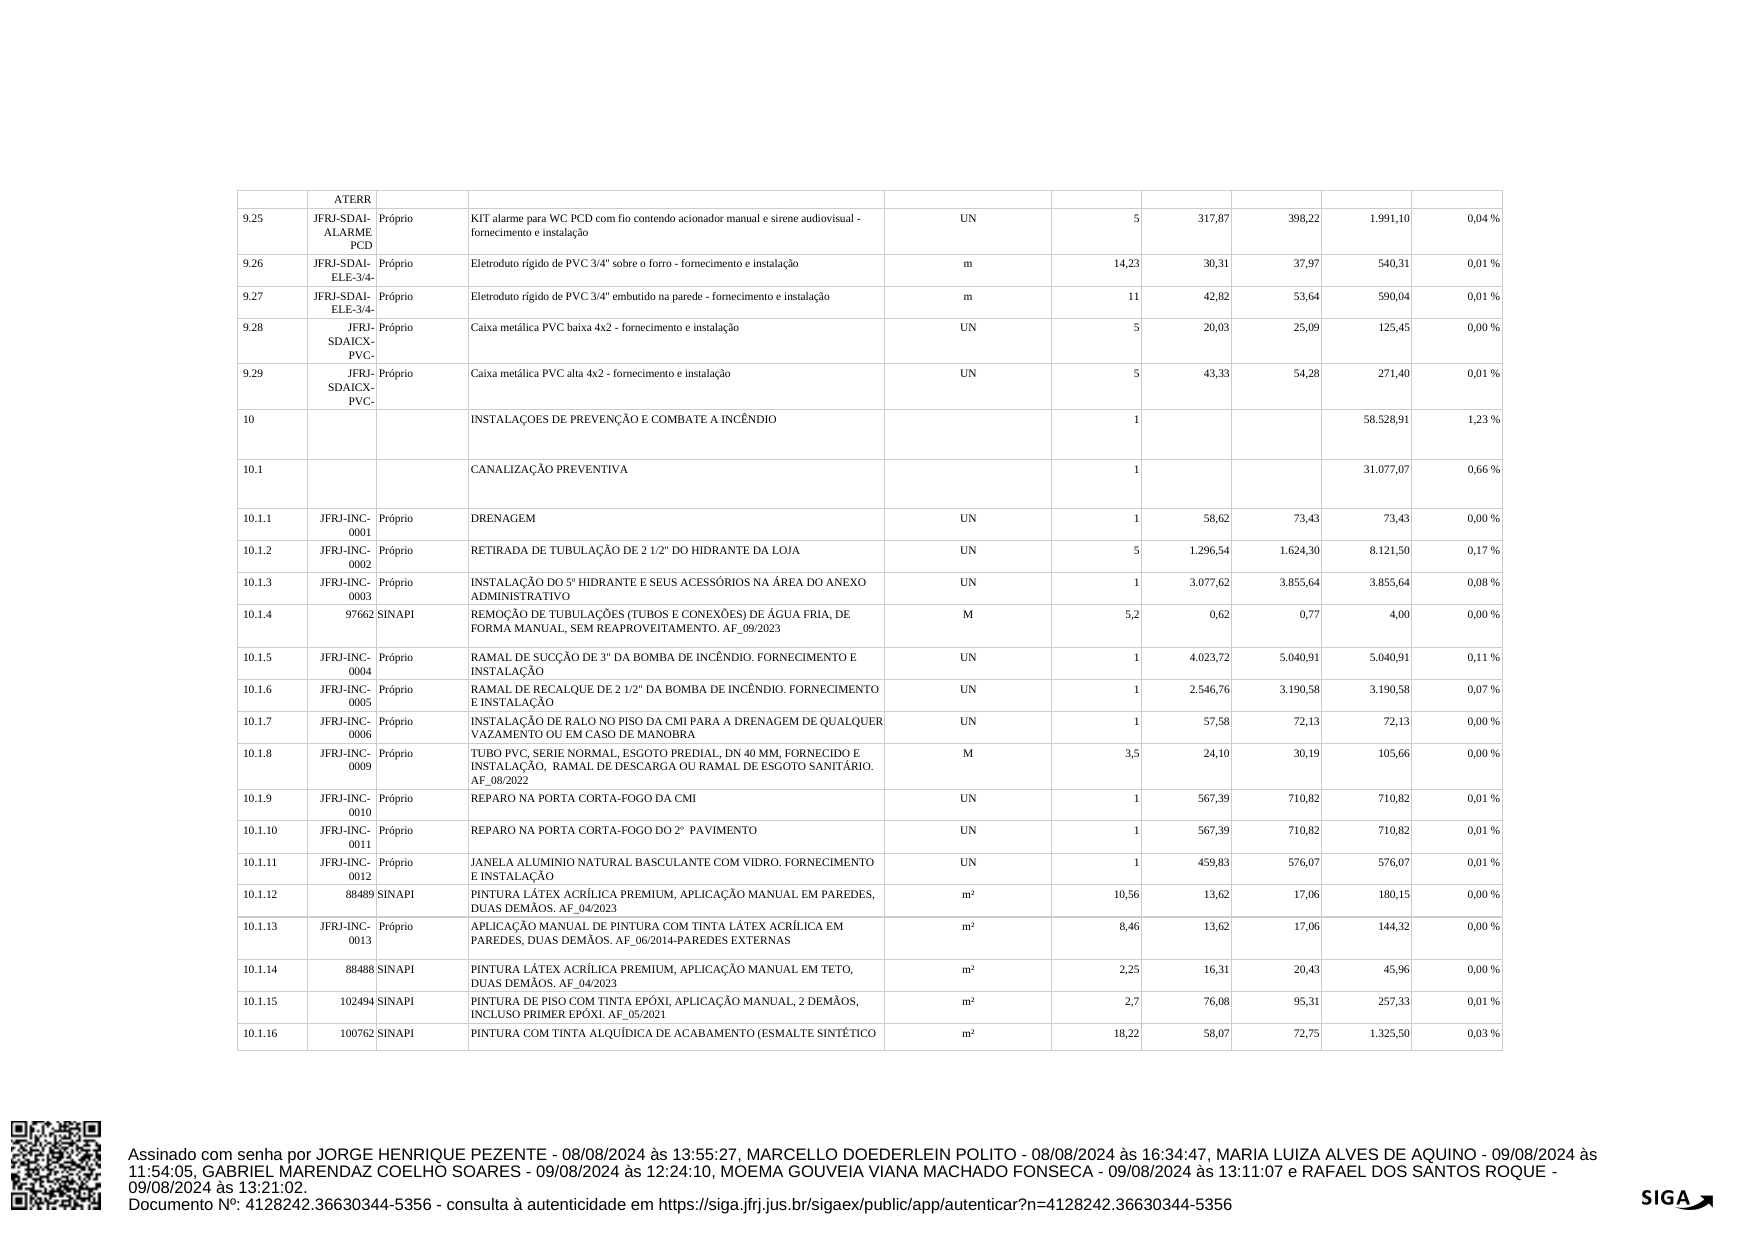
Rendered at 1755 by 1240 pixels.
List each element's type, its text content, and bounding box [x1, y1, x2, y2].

table_cell 2,7 [1052, 992, 1141, 1023]
table_cell Próprio [377, 790, 468, 820]
table_cell UN [885, 541, 1051, 572]
table_cell 0,11 % [1412, 648, 1502, 679]
table_cell INSTALAÇÃO DE RALO NO PISO DA CMI PARA A DRENAGEM DE QUALQUER VAZAMENTO OU EM CASO DE MANOBRA [469, 712, 884, 743]
table_cell RAMAL DE SUCÇÃO DE 3" DA BOMBA DE INCÊNDIO. FORNECIMENTO E INSTALAÇÃO [469, 648, 884, 679]
table_cell PINTURA DE PISO COM TINTA EPÓXI, APLICAÇÃO MANUAL, 2 DEMÃOS, INCLUSO PRIMER EPÓXI. AF_05/2021 [469, 992, 884, 1023]
table_cell 102494 [308, 992, 376, 1023]
table_cell 1 [1052, 712, 1141, 743]
table_cell 3.190,58 [1322, 680, 1411, 711]
table_cell 5,2 [1052, 605, 1141, 647]
table_cell 10.1.13 [238, 918, 307, 959]
table_cell 54,28 [1232, 364, 1321, 409]
table_cell SINAPI [377, 960, 468, 991]
table_cell REPARO NA PORTA CORTA-FOGO DA CMI [469, 790, 884, 820]
table_cell [1142, 410, 1231, 459]
table_cell Próprio [377, 821, 468, 852]
table_cell 1 [1052, 854, 1141, 884]
table_cell 13,62 [1142, 918, 1231, 959]
table_cell JFRJ-SDAI- ELE-3/4- [308, 287, 376, 317]
table_cell 4,00 [1322, 605, 1411, 647]
table_cell 31.077,07 [1322, 460, 1411, 508]
table_cell INSTALAÇOES DE PREVENÇÃO E COMBATE A INCÊNDIO [469, 410, 884, 459]
table_cell 97662 [308, 605, 376, 647]
table_cell Próprio [377, 854, 468, 884]
table_cell 1.325,50 [1322, 1024, 1411, 1050]
table_cell 42,82 [1142, 287, 1231, 317]
table_header [238, 191, 307, 208]
table_cell Eletroduto rígido de PVC 3/4'' embutido na parede - fornecimento e instalação [469, 287, 884, 317]
table_cell JFRJ-INC- 0004 [308, 648, 376, 679]
table_cell 9.28 [238, 319, 307, 363]
table_cell 567,39 [1142, 790, 1231, 820]
table_header ATERR [308, 191, 376, 208]
table_cell UN [885, 790, 1051, 820]
table_cell 0,77 [1232, 605, 1321, 647]
table_cell 4.023,72 [1142, 648, 1231, 679]
table_cell 10.1.16 [238, 1024, 307, 1050]
table_cell 3.855,64 [1322, 573, 1411, 604]
table_cell 10.1.4 [238, 605, 307, 647]
table_cell m² [885, 1024, 1051, 1050]
table_cell Próprio [377, 541, 468, 572]
table_cell 72,13 [1322, 712, 1411, 743]
table_cell 1 [1052, 460, 1141, 508]
table_cell UN [885, 209, 1051, 253]
table_cell m² [885, 918, 1051, 959]
table_cell JFRJ-INC- 0011 [308, 821, 376, 852]
table_cell REMOÇÃO DE TUBULAÇÕES (TUBOS E CONEXÕES) DE ÁGUA FRIA, DE FORMA MANUAL, SEM REAPROVEITAMENTO. AF_09/2023 [469, 605, 884, 647]
table_cell 0,08 % [1412, 573, 1502, 604]
table_cell 0,00 % [1412, 712, 1502, 743]
table_cell 10.1.6 [238, 680, 307, 711]
table_cell Próprio [377, 209, 468, 253]
table_cell 53,64 [1232, 287, 1321, 317]
table_cell CANALIZAÇÃO PREVENTIVA [469, 460, 884, 508]
table_cell 1.991,10 [1322, 209, 1411, 253]
table_cell 125,45 [1322, 319, 1411, 363]
table_cell 17,06 [1232, 885, 1321, 916]
table_cell 9.25 [238, 209, 307, 253]
table_cell 3.077,62 [1142, 573, 1231, 604]
table_cell 8.121,50 [1322, 541, 1411, 572]
table_cell 3.855,64 [1232, 573, 1321, 604]
table_cell UN [885, 854, 1051, 884]
table_cell m² [885, 992, 1051, 1023]
table_cell 100762 [308, 1024, 376, 1050]
table_cell Próprio [377, 648, 468, 679]
table_cell 0,07 % [1412, 680, 1502, 711]
table_cell 24,10 [1142, 744, 1231, 788]
table_cell 30,19 [1232, 744, 1321, 788]
table_cell UN [885, 319, 1051, 363]
table_cell 10.1.11 [238, 854, 307, 884]
table_header [1412, 191, 1502, 208]
table_cell KIT alarme para WC PCD com fio contendo acionador manual e sirene audiovisual - fornecimento e instalação [469, 209, 884, 253]
table_cell 58,07 [1142, 1024, 1231, 1050]
table_cell [885, 410, 1051, 459]
table_cell JFRJ-INC- 0010 [308, 790, 376, 820]
table_cell INSTALAÇÃO DO 5º HIDRANTE E SEUS ACESSÓRIOS NA ÁREA DO ANEXO ADMINISTRATIVO [469, 573, 884, 604]
table_header [885, 191, 1051, 208]
table_cell 0,00 % [1412, 744, 1502, 788]
table_cell 18,22 [1052, 1024, 1141, 1050]
table_cell 1 [1052, 573, 1141, 604]
table_cell Próprio [377, 744, 468, 788]
table_cell 2.546,76 [1142, 680, 1231, 711]
table_cell UN [885, 648, 1051, 679]
table_cell 5 [1052, 209, 1141, 253]
table_cell 58,62 [1142, 509, 1231, 540]
table_cell 20,03 [1142, 319, 1231, 363]
table_cell DRENAGEM [469, 509, 884, 540]
table_cell 576,07 [1232, 854, 1321, 884]
table_cell 0,00 % [1412, 605, 1502, 647]
table_cell 0,01 % [1412, 854, 1502, 884]
table_cell PINTURA LÁTEX ACRÍLICA PREMIUM, APLICAÇÃO MANUAL EM TETO, DUAS DEMÃOS. AF_04/2023 [469, 960, 884, 991]
table_cell 10.1.8 [238, 744, 307, 788]
table_cell 710,82 [1322, 821, 1411, 852]
table_cell Eletroduto rígido de PVC 3/4'' sobre o forro - fornecimento e instalação [469, 255, 884, 286]
table_cell SINAPI [377, 992, 468, 1023]
table_cell 1 [1052, 790, 1141, 820]
table_cell 710,82 [1232, 790, 1321, 820]
table_cell 1.296,54 [1142, 541, 1231, 572]
table_cell m² [885, 960, 1051, 991]
table_cell 105,66 [1322, 744, 1411, 788]
table_cell Próprio [377, 364, 468, 409]
table_cell 0,00 % [1412, 885, 1502, 916]
table_cell 88488 [308, 960, 376, 991]
table_cell 180,15 [1322, 885, 1411, 916]
table_cell JFRJ-INC- 0013 [308, 918, 376, 959]
table_cell 1.624,30 [1232, 541, 1321, 572]
table_cell 0,01 % [1412, 992, 1502, 1023]
table_cell PINTURA LÁTEX ACRÍLICA PREMIUM, APLICAÇÃO MANUAL EM PAREDES, DUAS DEMÃOS. AF_04/2023 [469, 885, 884, 916]
table_cell 5.040,91 [1232, 648, 1321, 679]
table_cell 76,08 [1142, 992, 1231, 1023]
table_cell 8,46 [1052, 918, 1141, 959]
table_cell 257,33 [1322, 992, 1411, 1023]
table_cell 20,43 [1232, 960, 1321, 991]
table_cell 11 [1052, 287, 1141, 317]
table_cell [377, 460, 468, 508]
table_cell 45,96 [1322, 960, 1411, 991]
table_cell 10.1 [238, 460, 307, 508]
table_cell JFRJ-SDAI- ALARMEPCD [308, 209, 376, 253]
table_cell JFRJ-SDAICX-PVC- [308, 364, 376, 409]
table_cell 10.1.7 [238, 712, 307, 743]
table_cell M [885, 605, 1051, 647]
table_cell UN [885, 821, 1051, 852]
table_cell 10.1.9 [238, 790, 307, 820]
table_cell 73,43 [1232, 509, 1321, 540]
table_cell PINTURA COM TINTA ALQUÍDICA DE ACABAMENTO (ESMALTE SINTÉTICO [469, 1024, 884, 1050]
table_cell 10,56 [1052, 885, 1141, 916]
table_cell JFRJ-INC- 0012 [308, 854, 376, 884]
table_cell 3.190,58 [1232, 680, 1321, 711]
table_cell 271,40 [1322, 364, 1411, 409]
table_cell 58.528,91 [1322, 410, 1411, 459]
table_cell 1 [1052, 410, 1141, 459]
table_cell 1 [1052, 680, 1141, 711]
table_cell TUBO PVC, SERIE NORMAL, ESGOTO PREDIAL, DN 40 MM, FORNECIDO E INSTALAÇÃO, RAMAL DE DESCARGA OU RAMAL DE ESGOTO SANITÁRIO. AF_08/2022 [469, 744, 884, 788]
table_cell 9.27 [238, 287, 307, 317]
table_cell SINAPI [377, 605, 468, 647]
table_cell 10.1.2 [238, 541, 307, 572]
table_cell UN [885, 712, 1051, 743]
table_cell 72,13 [1232, 712, 1321, 743]
table_cell Próprio [377, 287, 468, 317]
table_cell 57,58 [1142, 712, 1231, 743]
table_cell 5 [1052, 364, 1141, 409]
table_cell UN [885, 509, 1051, 540]
table_cell 10 [238, 410, 307, 459]
table_cell Caixa metálica PVC baixa 4x2 - fornecimento e instalação [469, 319, 884, 363]
table_cell UN [885, 364, 1051, 409]
table_cell 459,83 [1142, 854, 1231, 884]
table_cell 0,00 % [1412, 319, 1502, 363]
table_cell [308, 460, 376, 508]
table_header [469, 191, 884, 208]
table_cell 2,25 [1052, 960, 1141, 991]
table_cell 0,03 % [1412, 1024, 1502, 1050]
table_cell 0,00 % [1412, 509, 1502, 540]
table_cell 10.1.5 [238, 648, 307, 679]
table_cell [1232, 460, 1321, 508]
table_cell 0,62 [1142, 605, 1231, 647]
table_cell Próprio [377, 509, 468, 540]
table_cell 10.1.15 [238, 992, 307, 1023]
table_cell Próprio [377, 918, 468, 959]
table_cell 17,06 [1232, 918, 1321, 959]
table_cell 0,00 % [1412, 960, 1502, 991]
table_cell 10.1.10 [238, 821, 307, 852]
table_cell 5 [1052, 541, 1141, 572]
table_cell SINAPI [377, 885, 468, 916]
table_cell 5.040,91 [1322, 648, 1411, 679]
table_cell 43,33 [1142, 364, 1231, 409]
table_cell RETIRADA DE TUBULAÇÃO DE 2 1/2" DO HIDRANTE DA LOJA [469, 541, 884, 572]
table_cell 0,01 % [1412, 287, 1502, 317]
table_cell Próprio [377, 319, 468, 363]
table_cell 0,04 % [1412, 209, 1502, 253]
table_cell 10.1.14 [238, 960, 307, 991]
table_cell 710,82 [1232, 821, 1321, 852]
table_cell 88489 [308, 885, 376, 916]
table_cell 710,82 [1322, 790, 1411, 820]
table_cell 16,31 [1142, 960, 1231, 991]
table_cell 1 [1052, 821, 1141, 852]
table_cell 5 [1052, 319, 1141, 363]
table_cell m² [885, 885, 1051, 916]
table_cell Próprio [377, 255, 468, 286]
table_cell 0,01 % [1412, 255, 1502, 286]
table_header [1322, 191, 1411, 208]
table_cell 72,75 [1232, 1024, 1321, 1050]
table_cell Próprio [377, 573, 468, 604]
table_cell UN [885, 573, 1051, 604]
table_cell 9.29 [238, 364, 307, 409]
table_cell 0,01 % [1412, 364, 1502, 409]
table_cell 3,5 [1052, 744, 1141, 788]
table_cell JFRJ-SDAI- ELE-3/4- [308, 255, 376, 286]
table_cell REPARO NA PORTA CORTA-FOGO DO 2º PAVIMENTO [469, 821, 884, 852]
table_header [377, 191, 468, 208]
table_cell JFRJ-SDAICX-PVC- [308, 319, 376, 363]
table_cell 1,23 % [1412, 410, 1502, 459]
table_cell 9.26 [238, 255, 307, 286]
table_cell [1142, 460, 1231, 508]
table_cell 0,17 % [1412, 541, 1502, 572]
table_cell 317,87 [1142, 209, 1231, 253]
table_cell 95,31 [1232, 992, 1321, 1023]
table_cell 567,39 [1142, 821, 1231, 852]
table_cell 10.1.12 [238, 885, 307, 916]
table_cell Próprio [377, 680, 468, 711]
table_cell Caixa metálica PVC alta 4x2 - fornecimento e instalação [469, 364, 884, 409]
table_cell 10.1.3 [238, 573, 307, 604]
table_cell m [885, 255, 1051, 286]
table_cell Próprio [377, 712, 468, 743]
table_cell [377, 410, 468, 459]
table_cell 144,32 [1322, 918, 1411, 959]
table_cell RAMAL DE RECALQUE DE 2 1/2" DA BOMBA DE INCÊNDIO. FORNECIMENTO E INSTALAÇÃO [469, 680, 884, 711]
table_cell 14,23 [1052, 255, 1141, 286]
table_cell 0,66 % [1412, 460, 1502, 508]
table_cell 13,62 [1142, 885, 1231, 916]
table_cell 37,97 [1232, 255, 1321, 286]
table_cell M [885, 744, 1051, 788]
table_cell 540,31 [1322, 255, 1411, 286]
table_cell 1 [1052, 648, 1141, 679]
table_cell 398,22 [1232, 209, 1321, 253]
table_cell SINAPI [377, 1024, 468, 1050]
table_cell JFRJ-INC- 0009 [308, 744, 376, 788]
table_cell 1 [1052, 509, 1141, 540]
table_cell 25,09 [1232, 319, 1321, 363]
table_header [1052, 191, 1141, 208]
table_cell JFRJ-INC- 0002 [308, 541, 376, 572]
table_cell [885, 460, 1051, 508]
table_cell [1232, 410, 1321, 459]
table_cell 590,04 [1322, 287, 1411, 317]
table_cell 10.1.1 [238, 509, 307, 540]
table_cell 0,00 % [1412, 918, 1502, 959]
table_cell JFRJ-INC- 0005 [308, 680, 376, 711]
table_cell m [885, 287, 1051, 317]
table_cell 0,01 % [1412, 821, 1502, 852]
table_cell 30,31 [1142, 255, 1231, 286]
table_cell JFRJ-INC- 0006 [308, 712, 376, 743]
table_cell APLICAÇÃO MANUAL DE PINTURA COM TINTA LÁTEX ACRÍLICA EM PAREDES, DUAS DEMÃOS. AF_06/2014-PAREDES EXTERNAS [469, 918, 884, 959]
table_cell JFRJ-INC- 0003 [308, 573, 376, 604]
table_cell UN [885, 680, 1051, 711]
table_cell JFRJ-INC- 0001 [308, 509, 376, 540]
table_cell JANELA ALUMINIO NATURAL BASCULANTE COM VIDRO. FORNECIMENTO E INSTALAÇÃO [469, 854, 884, 884]
table_header [1232, 191, 1321, 208]
table_header [1142, 191, 1231, 208]
table_cell 73,43 [1322, 509, 1411, 540]
table_cell [308, 410, 376, 459]
table_cell 576,07 [1322, 854, 1411, 884]
table_cell 0,01 % [1412, 790, 1502, 820]
